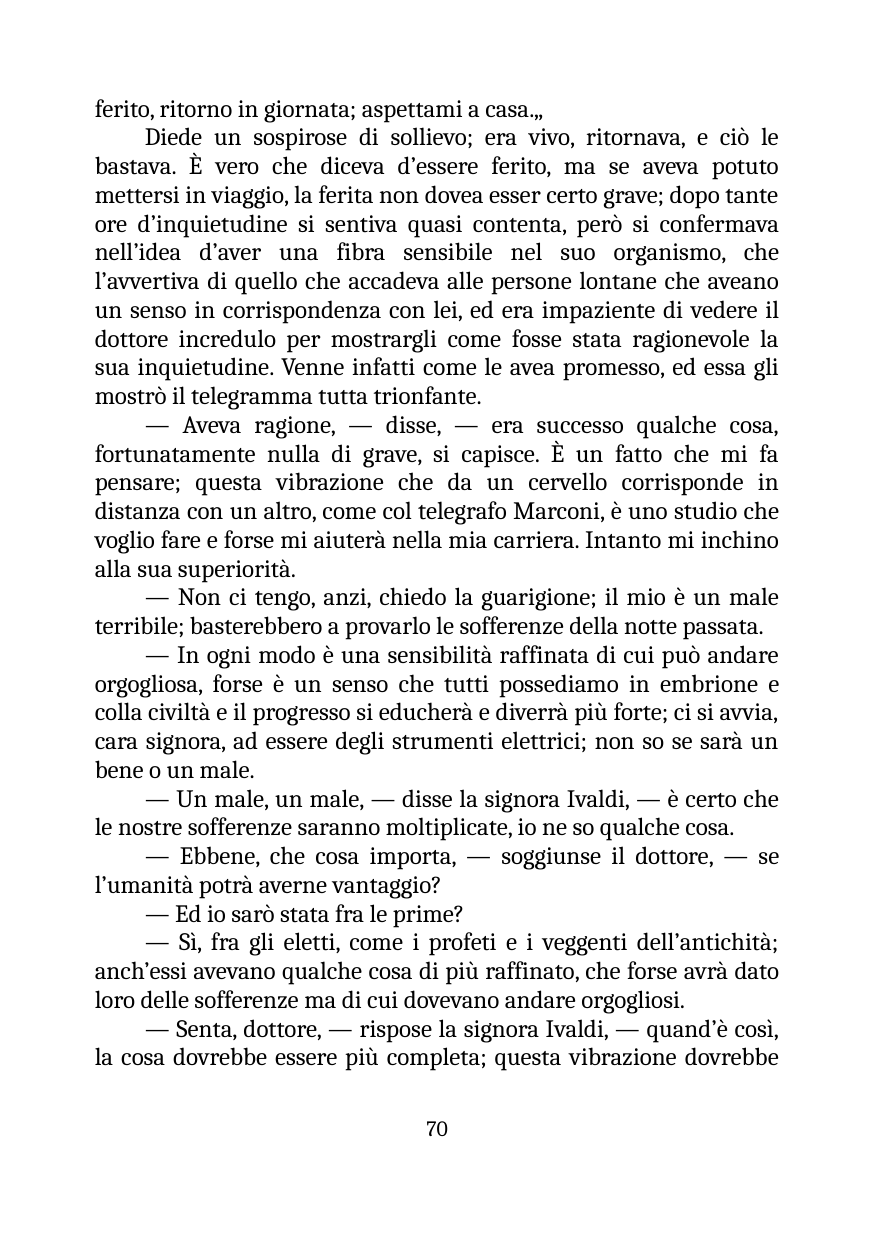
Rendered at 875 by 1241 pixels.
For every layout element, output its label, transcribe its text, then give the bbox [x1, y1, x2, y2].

text — Senta, dottore, — rispose la signora Ivaldi, — quand’è così, la cosa dovrebbe essere più completa; questa vibrazione dovrebbe [94, 1014, 779, 1072]
text — Ebbene, che cosa importa, — soggiunse il dottore, — se l’umanità potrà averne vantaggio? [94, 842, 779, 899]
text — In ogni modo è una sensibilità raffinata di cui può andare orgogliosa, forse è un senso che tutti possediamo in embrione e colla civiltà e il progresso si educherà e diverrà più forte; ci si avvia, cara signora, ad essere degli strumenti elettrici; non so se sarà un bene o un male. [94, 641, 779, 784]
text ferito, ritorno in giornata; aspettami a casa.„ [94, 94, 779, 123]
text — Aveva ragione, — disse, — era successo qualche cosa, fortunatamente nulla di grave, si capisce. È un fatto che mi fa pensare; questa vibrazione che da un cervello corrisponde in distanza con un altro, come col telegrafo Marconi, è uno studio che voglio fare e forse mi aiuterà nella mia carriera. Intanto mi inchino alla sua superiorità. [94, 411, 779, 583]
text Diede un sospirose di sollievo; era vivo, ritornava, e ciò le bastava. È vero che diceva d’essere ferito, ma se aveva potuto mettersi in viaggio, la ferita non dovea esser certo grave; dopo tante ore d’inquietudine si sentiva quasi contenta, però si confermava nell’idea d’aver una fibra sensibile nel suo organismo, che l’avvertiva di quello che accadeva alle persone lontane che aveano un senso in corrispondenza con lei, ed era impaziente di vedere il dottore incredulo per mostrargli come fosse stata ragionevole la sua inquietudine. Venne infatti come le avea promesso, ed essa gli mostrò il telegramma tutta trionfante. [94, 123, 779, 411]
text — Non ci tengo, anzi, chiedo la guarigione; il mio è un male terribile; basterebbero a provarlo le sofferenze della notte passata. [94, 583, 779, 641]
text — Ed io sarò stata fra le prime? [94, 899, 779, 928]
text — Un male, un male, — disse la signora Ivaldi, — è certo che le nostre sofferenze saranno moltiplicate, io ne so qualche cosa. [94, 784, 779, 842]
text — Sì, fra gli eletti, come i profeti e i veggenti dell’antichità; anch’essi avevano qualche cosa di più raffinato, che forse avrà dato loro delle sofferenze ma di cui dovevano andare orgogliosi. [94, 928, 779, 1014]
